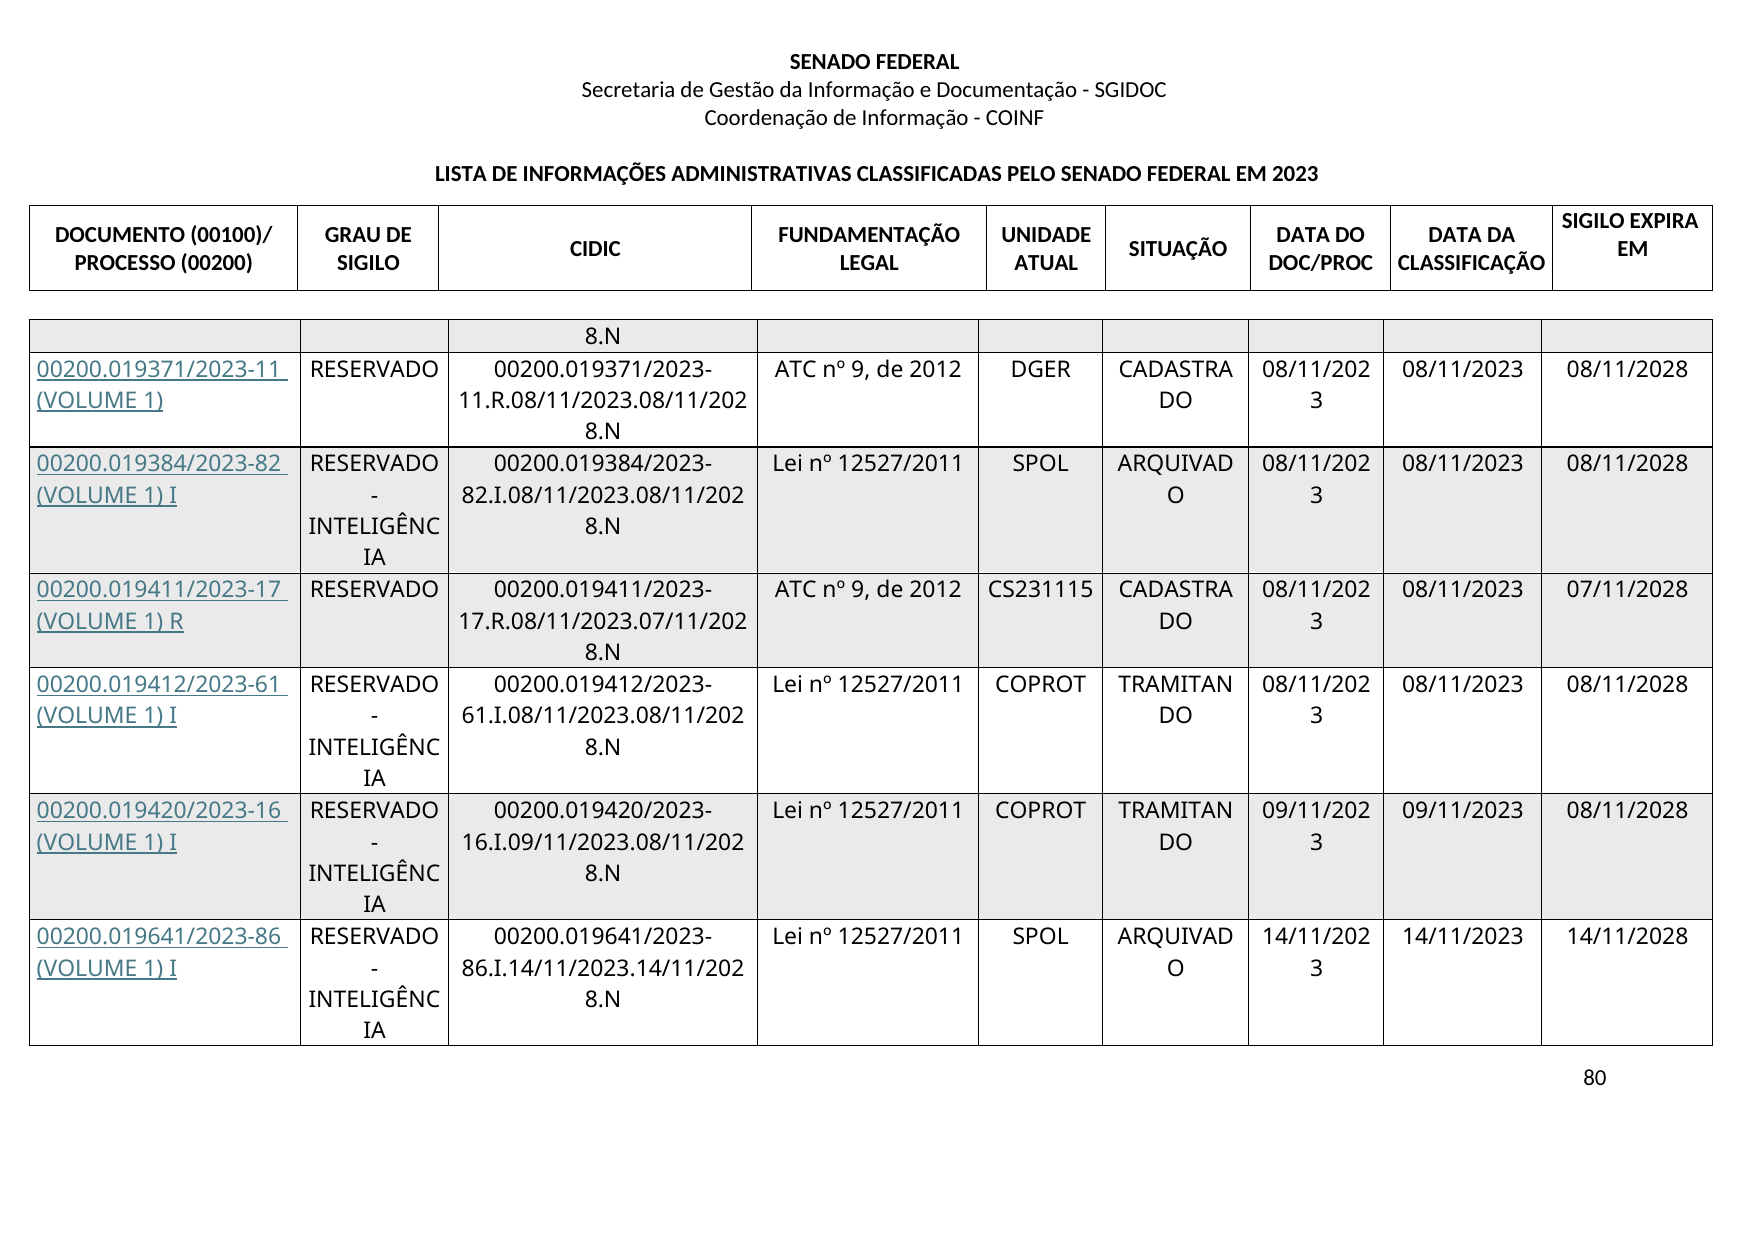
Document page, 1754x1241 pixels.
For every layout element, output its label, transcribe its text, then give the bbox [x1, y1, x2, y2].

table_cell ATC nº 9, de 2012 [758, 574, 978, 667]
table_cell COPROT [979, 794, 1102, 919]
table_cell 00200.019411/2023-17 (VOLUME 1) R [30, 574, 300, 667]
table_cell 08/11/2023 [1384, 448, 1541, 572]
table_cell 00200.019641/2023-86.I.14/11/2023.14/11/2028.N [449, 920, 757, 1045]
table_cell 00200.019641/2023-86 (VOLUME 1) I [30, 920, 300, 1045]
table_cell 08/11/2023 [1249, 574, 1383, 667]
table_cell 08/11/2023 [1249, 668, 1383, 793]
table_cell RESERVADO [301, 574, 448, 667]
table_cell 08/11/2023 [1384, 353, 1541, 446]
table_cell RESERVADO - INTELIGÊNCIA [301, 668, 448, 793]
table_cell RESERVADO - INTELIGÊNCIA [301, 448, 448, 572]
table_cell 14/11/2023 [1384, 920, 1541, 1045]
table_cell 00200.019384/2023-82.I.08/11/2023.08/11/2028.N [449, 448, 757, 572]
table_cell CADASTRADO [1103, 353, 1248, 446]
table_cell ARQUIVADO [1103, 448, 1248, 572]
table_cell [1542, 320, 1712, 352]
table_cell [1249, 320, 1383, 352]
table_cell 09/11/2023 [1384, 794, 1541, 919]
table_cell 00200.019412/2023-61.I.08/11/2023.08/11/2028.N [449, 668, 757, 793]
table_cell DGER [979, 353, 1102, 446]
table_cell 08/11/2023 [1384, 668, 1541, 793]
table_cell ATC nº 9, de 2012 [758, 353, 978, 446]
table_cell [1103, 320, 1248, 352]
table_cell 08/11/2028 [1542, 668, 1712, 793]
table_cell ARQUIVADO [1103, 920, 1248, 1045]
table_cell 00200.019420/2023-16.I.09/11/2023.08/11/2028.N [449, 794, 757, 919]
table_cell 14/11/2028 [1542, 920, 1712, 1045]
table_cell Lei nº 12527/2011 [758, 668, 978, 793]
table_cell COPROT [979, 668, 1102, 793]
table_cell CADASTRADO [1103, 574, 1248, 667]
table_cell [301, 320, 448, 352]
table_cell TRAMITANDO [1103, 794, 1248, 919]
table_cell 00200.019412/2023-61 (VOLUME 1) I [30, 668, 300, 793]
table_cell 8.N [449, 320, 757, 352]
table_cell [758, 320, 978, 352]
table_cell SPOL [979, 448, 1102, 572]
table_cell [30, 320, 300, 352]
table_cell 08/11/2023 [1249, 353, 1383, 446]
table_cell RESERVADO - INTELIGÊNCIA [301, 794, 448, 919]
table_cell 08/11/2028 [1542, 448, 1712, 572]
table_cell [1384, 320, 1541, 352]
table_cell 08/11/2028 [1542, 353, 1712, 446]
table_cell 00200.019420/2023-16 (VOLUME 1) I [30, 794, 300, 919]
table_cell 08/11/2023 [1384, 574, 1541, 667]
table_cell TRAMITANDO [1103, 668, 1248, 793]
table_cell 14/11/2023 [1249, 920, 1383, 1045]
table_cell 08/11/2028 [1542, 794, 1712, 919]
table_cell 08/11/2023 [1249, 448, 1383, 572]
table_cell Lei nº 12527/2011 [758, 920, 978, 1045]
table_cell 07/11/2028 [1542, 574, 1712, 667]
table_cell 00200.019371/2023-11.R.08/11/2023.08/11/2028.N [449, 353, 757, 446]
table_cell 00200.019384/2023-82 (VOLUME 1) I [30, 448, 300, 572]
table_cell CS231115 [979, 574, 1102, 667]
table_cell SPOL [979, 920, 1102, 1045]
table_cell 00200.019371/2023-11 (VOLUME 1) [30, 353, 300, 446]
table_cell 09/11/2023 [1249, 794, 1383, 919]
table_cell [979, 320, 1102, 352]
table_cell Lei nº 12527/2011 [758, 794, 978, 919]
table_cell RESERVADO - INTELIGÊNCIA [301, 920, 448, 1045]
table_cell 00200.019411/2023-17.R.08/11/2023.07/11/2028.N [449, 574, 757, 667]
table_cell RESERVADO [301, 353, 448, 446]
table_cell Lei nº 12527/2011 [758, 448, 978, 572]
